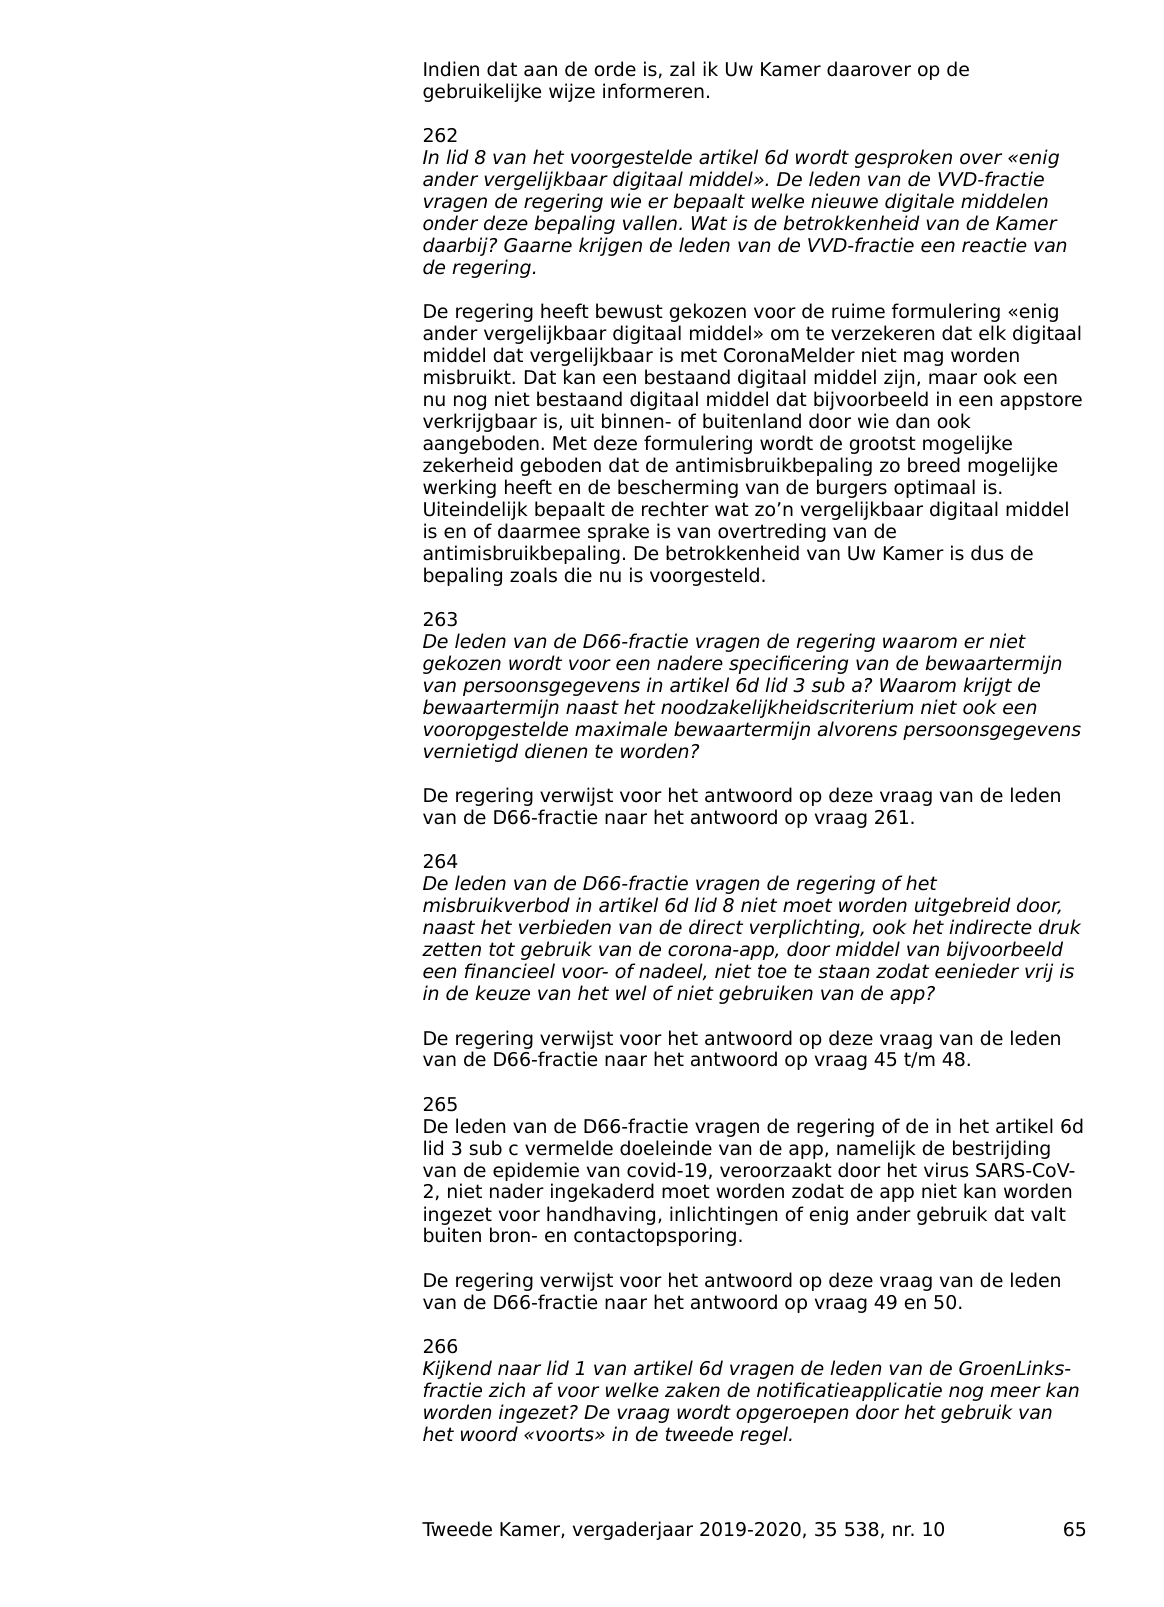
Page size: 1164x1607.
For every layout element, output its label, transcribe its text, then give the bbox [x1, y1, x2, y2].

text 262 [422, 125, 1087, 147]
text De regering verwijst voor het antwoord op deze vraag van de leden van de D66-fractie naar het antwoord op vraag 261. [422, 785, 1087, 829]
text 266 [422, 1336, 1087, 1358]
text De regering heeft bewust gekozen voor de ruime formulering «enig ander vergelijkbaar digitaal middel» om te verzekeren dat elk digitaal middel dat vergelijkbaar is met CoronaMelder niet mag worden misbruikt. Dat kan een bestaand digitaal middel zijn, maar ook een nu nog niet bestaand digitaal middel dat bijvoorbeeld in een appstore verkrijgbaar is, uit binnen- of buitenland door wie dan ook aangeboden. Met deze formulering wordt de grootst mogelijke zekerheid geboden dat de antimisbruikbepaling zo breed mogelijke werking heeft en de bescherming van de burgers optimaal is. Uiteindelijk bepaalt de rechter wat zo’n vergelijkbaar digitaal middel is en of daarmee sprake is van overtreding van de antimisbruikbepaling. De betrokkenheid van Uw Kamer is dus de bepaling zoals die nu is voorgesteld. [422, 301, 1087, 587]
text 263 [422, 609, 1087, 631]
text De regering verwijst voor het antwoord op deze vraag van de leden van de D66-fractie naar het antwoord op vraag 49 en 50. [422, 1269, 1087, 1313]
text 265 [422, 1093, 1087, 1116]
text Indien dat aan de orde is, zal ik Uw Kamer daarover op de gebruikelijke wijze informeren. [422, 59, 1087, 103]
text De leden van de D66-fractie vragen de regering of het misbruikverbod in artikel 6d lid 8 niet moet worden uitgebreid door, naast het verbieden van de direct verplichting, ook het indirecte druk zetten tot gebruik van de corona-app, door middel van bijvoorbeeld een financieel voor- of nadeel, niet toe te staan zodat eenieder vrij is in de keuze van het wel of niet gebruiken van de app? [422, 873, 1087, 1005]
text De leden van de D66-fractie vragen de regering of de in het artikel 6d lid 3 sub c vermelde doeleinde van de app, namelijk de bestrijding van de epidemie van covid-19, veroorzaakt door het virus SARS-CoV-2, niet nader ingekaderd moet worden zodat de app niet kan worden ingezet voor handhaving, inlichtingen of enig ander gebruik dat valt buiten bron- en contactopsporing. [422, 1116, 1087, 1247]
text Kijkend naar lid 1 van artikel 6d vragen de leden van de GroenLinks-fractie zich af voor welke zaken de notificatieapplicatie nog meer kan worden ingezet? De vraag wordt opgeroepen door het gebruik van het woord «voorts» in de tweede regel. [422, 1358, 1087, 1446]
text In lid 8 van het voorgestelde artikel 6d wordt gesproken over «enig ander vergelijkbaar digitaal middel». De leden van de VVD-fractie vragen de regering wie er bepaalt welke nieuwe digitale middelen onder deze bepaling vallen. Wat is de betrokkenheid van de Kamer daarbij? Gaarne krijgen de leden van de VVD-fractie een reactie van de regering. [422, 147, 1087, 279]
text De leden van de D66-fractie vragen de regering waarom er niet gekozen wordt voor een nadere specificering van de bewaartermijn van persoonsgegevens in artikel 6d lid 3 sub a? Waarom krijgt de bewaartermijn naast het noodzakelijkheidscriterium niet ook een vooropgestelde maximale bewaartermijn alvorens persoonsgegevens vernietigd dienen te worden? [422, 631, 1087, 763]
text 264 [422, 851, 1087, 873]
text De regering verwijst voor het antwoord op deze vraag van de leden van de D66-fractie naar het antwoord op vraag 45 t/m 48. [422, 1027, 1087, 1071]
